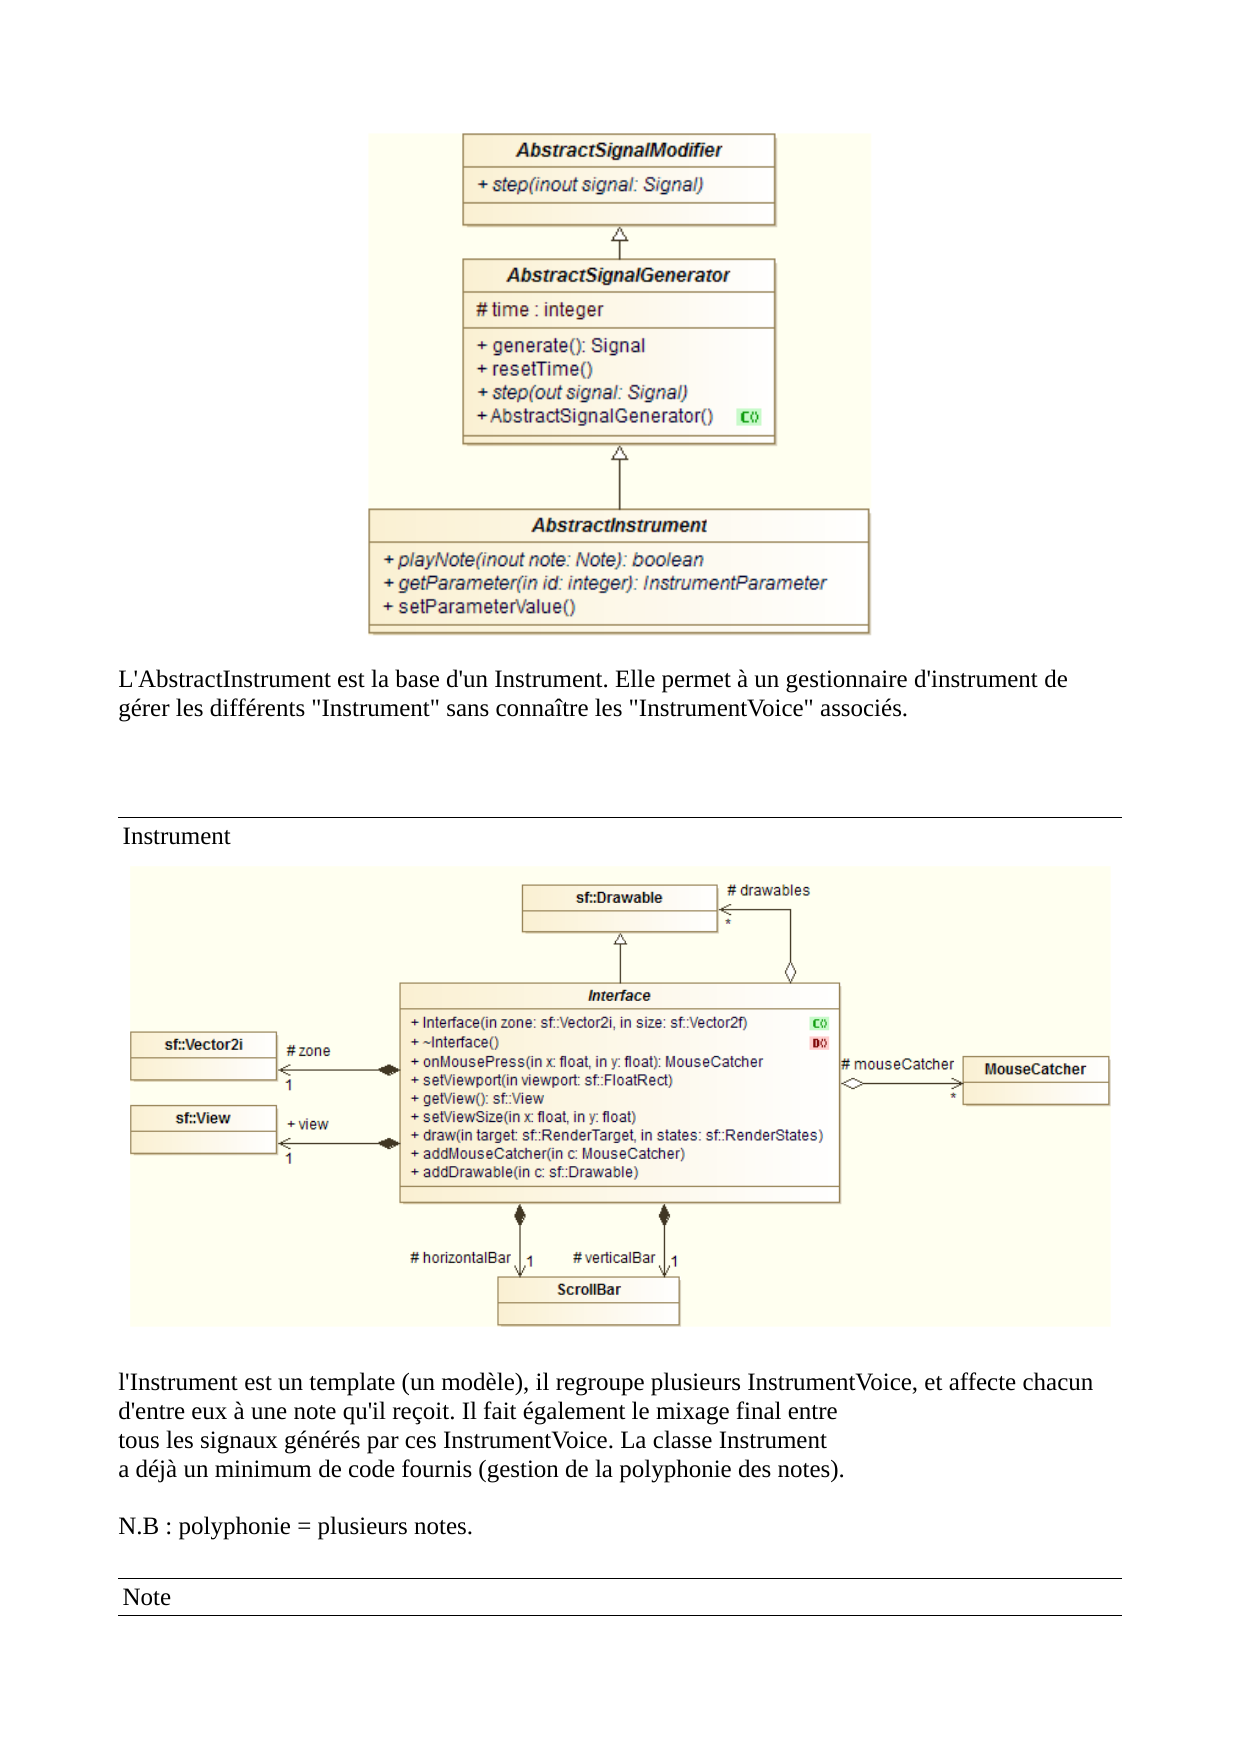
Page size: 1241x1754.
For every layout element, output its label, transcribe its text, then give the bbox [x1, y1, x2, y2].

text L'AbstractInstrument est la base d'un Instrument. Elle permet à un gestionnaire d'instrument de [118, 664, 1122, 693]
text l'Instrument est un template (un modèle), il regroupe plusieurs InstrumentVoice, et affecte chacun [118, 1367, 1122, 1396]
text a déjà un minimum de code fournis (gestion de la polyphonie des notes). [118, 1454, 1122, 1482]
text N.B : polyphonie = plusieurs notes. [118, 1511, 1122, 1540]
text Note [118, 1579, 1122, 1615]
text gérer les différents "Instrument" sans connaître les "InstrumentVoice" associés. [118, 693, 1122, 722]
picture [118, 854, 1123, 1339]
text tous les signaux générés par ces InstrumentVoice. La classe Instrument [118, 1425, 1122, 1454]
text d'entre eux à une note qu'il reçoit. Il fait également le mixage final entre [118, 1396, 1122, 1425]
picture [353, 118, 887, 651]
text Instrument [118, 818, 1122, 854]
